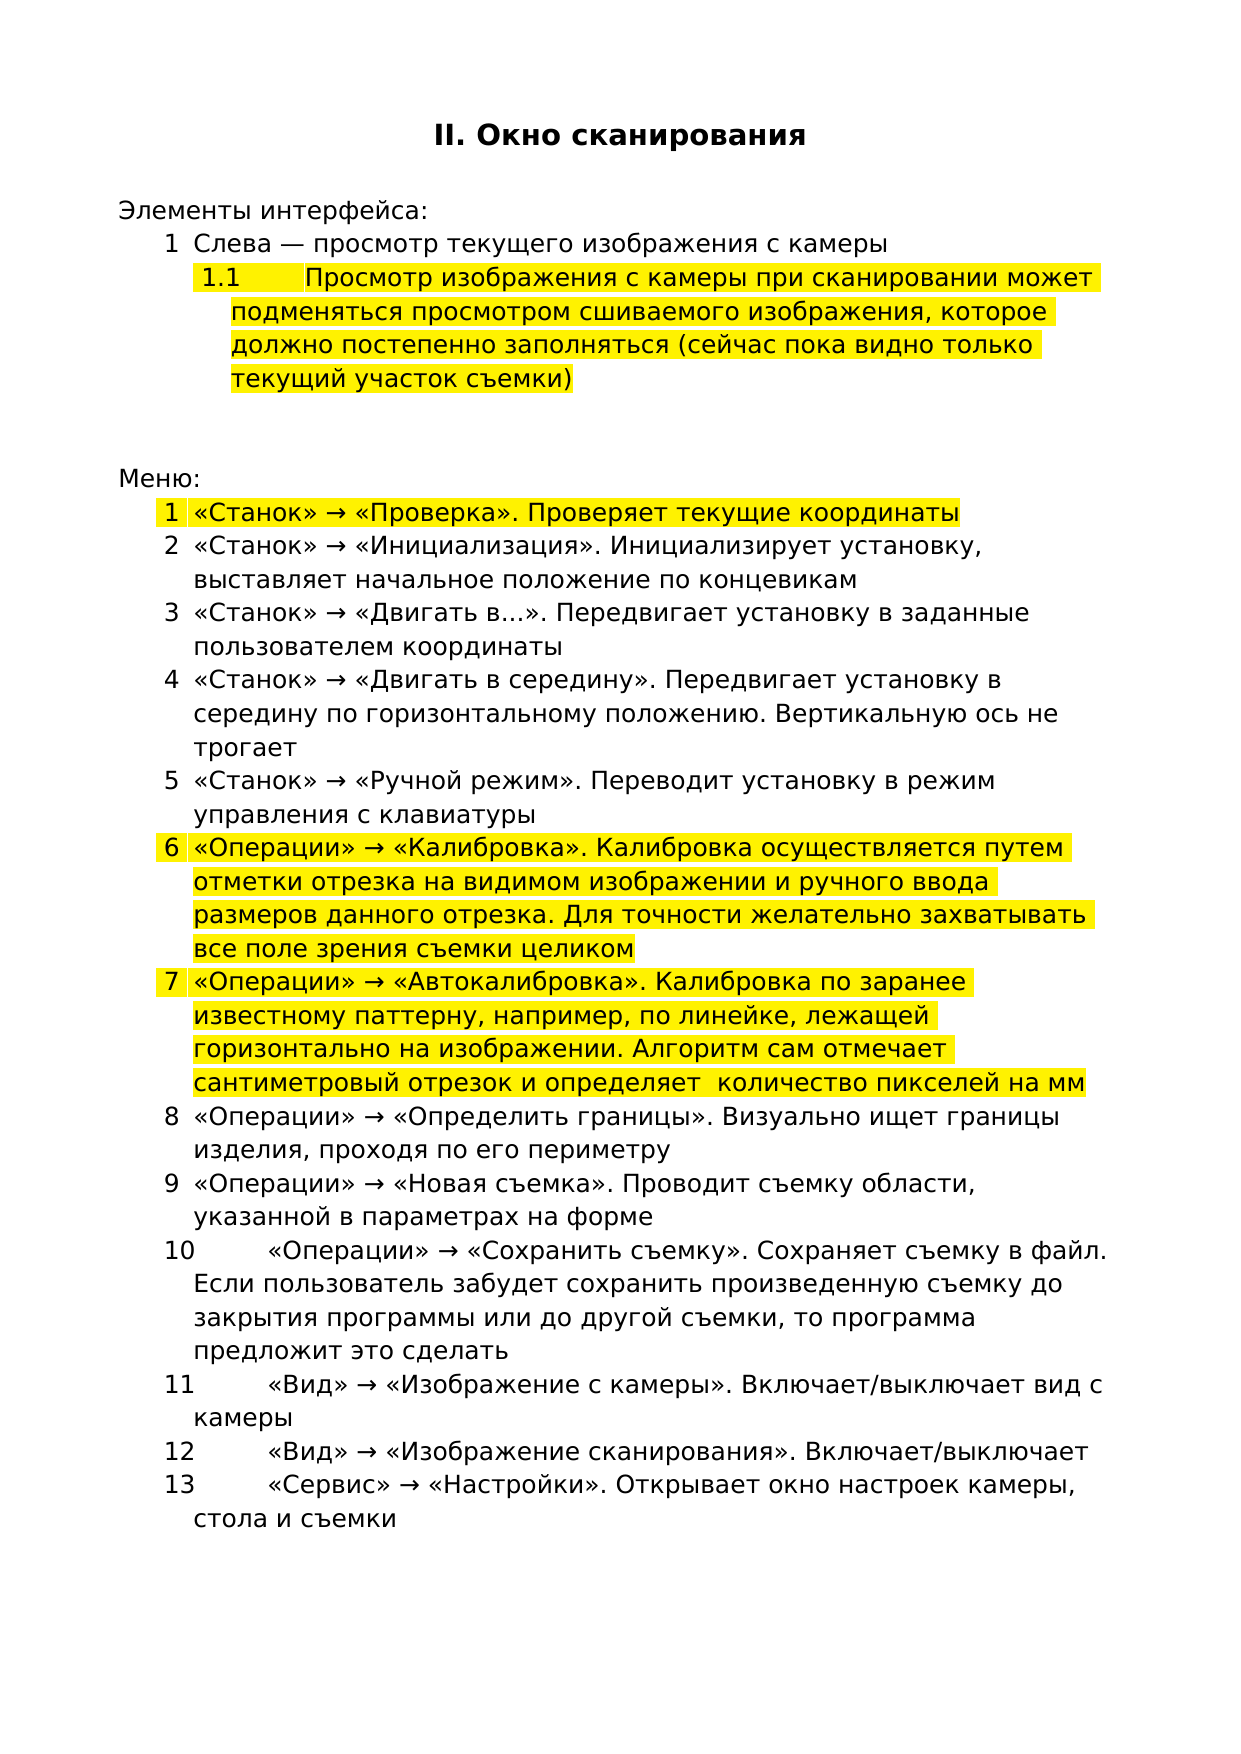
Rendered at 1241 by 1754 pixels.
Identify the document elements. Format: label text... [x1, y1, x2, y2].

list «Станок» → «Двигать в середину». Передвигает установку в середину по горизонтальному положению. Вертикальную ось не трогает [156, 666, 1122, 762]
list «Станок» → «Проверка». Проверяет текущие координаты [156, 498, 1122, 527]
list «Операции» → «Сохранить съемку». Сохраняет съемку в файл. Если пользователь забудет сохранить произведенную съемку до закрытия программы или до другой съемки, то программа предложит это сделать [156, 1236, 1122, 1366]
list «Операции» → «Новая съемка». Проводит съемку области, указанной в параметрах на форме [156, 1169, 1122, 1231]
list «Станок» → «Двигать в...». Передвигает установку в заданные пользователем координаты [156, 598, 1122, 661]
list «Вид» → «Изображение сканирования». Включает/выключает [156, 1437, 1122, 1466]
list «Станок» → «Ручной режим». Переводит установку в режим управления с клавиатуры [156, 766, 1122, 829]
text Элементы интерфейса: [118, 196, 1122, 225]
list «Станок» → «Инициализация». Инициализирует установку, выставляет начальное положение по концевикам [156, 531, 1122, 594]
list Слева — просмотр текущего изображения с камеры [156, 229, 1122, 259]
list «Операции» → «Калибровка». Калибровка осуществляется путем отметки отрезка на видимом изображении и ручного ввода размеров данного отрезка. Для точности желательно захватывать все поле зрения съемки целиком [156, 833, 1122, 963]
list «Сервис» → «Настройки». Открывает окно настроек камеры, стола и съемки [156, 1471, 1122, 1533]
list «Операции» → «Определить границы». Визуально ищет границы изделия, проходя по его периметру [156, 1102, 1122, 1164]
text II. Окно сканирования [118, 118, 1122, 152]
list «Операции» → «Автокалибровка». Калибровка по заранее известному паттерну, например, по линейке, лежащей горизонтально на изображении. Алгоритм сам отмечает сантиметровый отрезок и определяет количество пикселей на мм [156, 967, 1122, 1097]
list «Вид» → «Изображение с камеры». Включает/выключает вид с камеры [156, 1370, 1122, 1433]
text Меню: [118, 464, 1122, 493]
list Просмотр изображения с камеры при сканировании может подменяться просмотром сшиваемого изображения, которое должно постепенно заполняться (сейчас пока видно только текущий участок съемки) [193, 263, 1122, 393]
